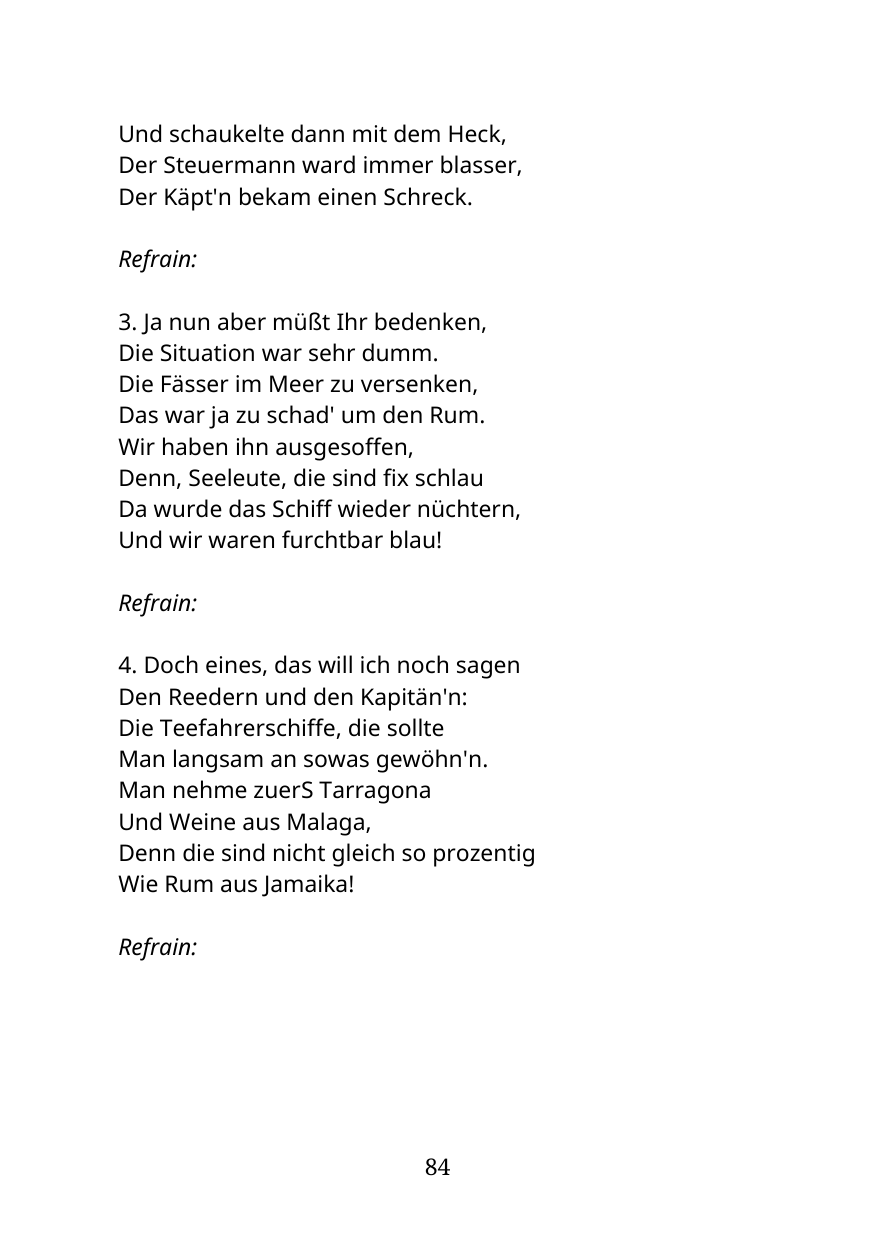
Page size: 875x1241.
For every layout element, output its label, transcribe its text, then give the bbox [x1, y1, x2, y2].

text Refrain: [118, 587, 756, 618]
text Refrain: [118, 243, 756, 274]
text Refrain: [118, 931, 756, 962]
text 3. Ja nun aber müßt Ihr bedenken, Die Situation war sehr dumm. Die Fässer im Meer zu versenken, Das war ja zu schad' um den Rum. Wir haben ihn ausgesoffen, Denn, Seeleute, die sind fix schlau Da wurde das Schiff wieder nüchtern, Und wir waren furchtbar blau! [118, 306, 756, 556]
text 4. Doch eines, das will ich noch sagen Den Reedern und den Kapitän'n: Die Teefahrerschiffe, die sollte Man langsam an sowas gewöhn'n. Man nehme zuerS Tarragona [118, 649, 756, 806]
text Denn die sind nicht gleich so prozentig [118, 837, 756, 868]
text Und Weine aus Malaga, [118, 806, 756, 837]
text Wie Rum aus Jamaika! [118, 868, 756, 899]
text Und schaukelte dann mit dem Heck, Der Steuermann ward immer blasser, Der Käpt'n bekam einen Schreck. [118, 118, 756, 212]
